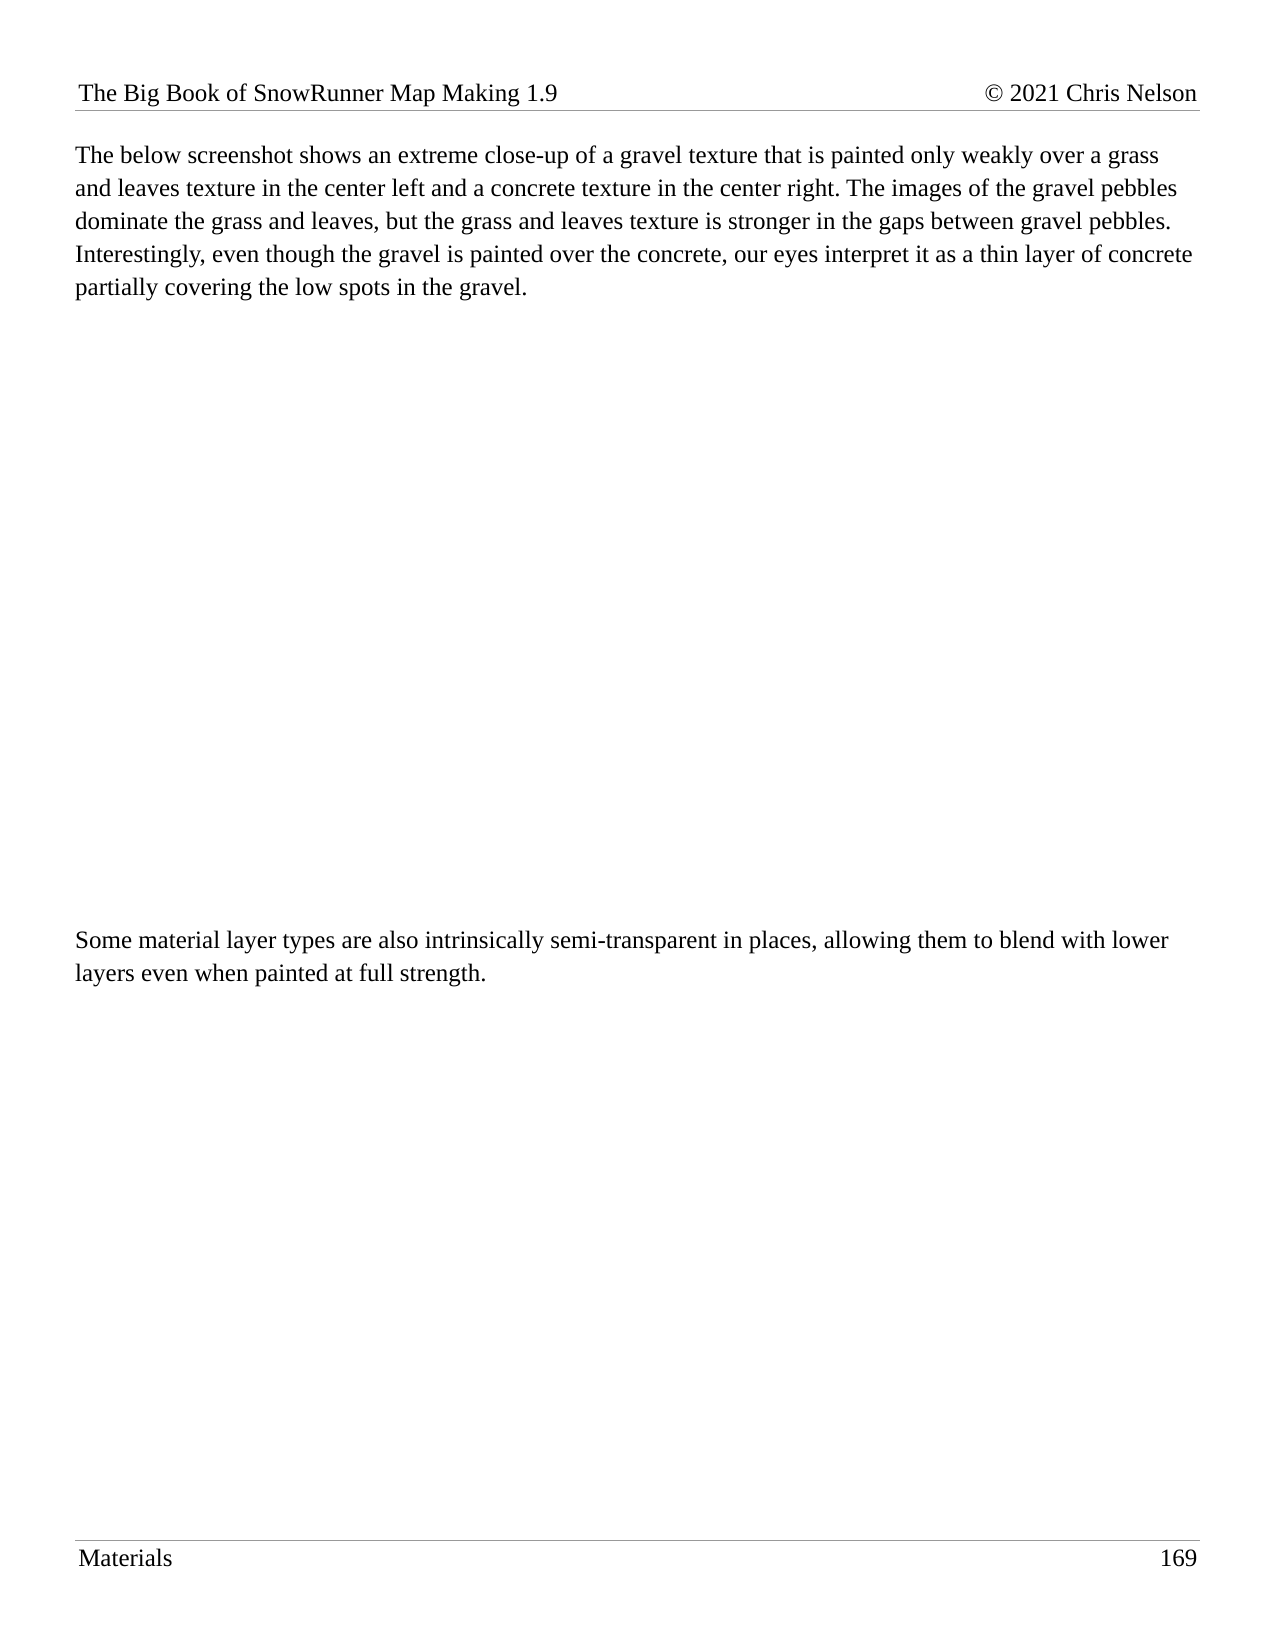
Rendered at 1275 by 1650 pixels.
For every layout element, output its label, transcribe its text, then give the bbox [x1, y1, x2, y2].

text Some material layer types are also intrinsically semi-transparent in places, allowing them to blend with lower layers even when painted at full strength. [75, 925, 1200, 987]
text The below screenshot shows an extreme close-up of a gravel texture that is painted only weakly over a grass and leaves texture in the center left and a concrete texture in the center right. The images of the gravel pebbles dominate the grass and leaves, but the grass and leaves texture is stronger in the gaps between gravel pebbles. Interestingly, even though the gravel is painted over the concrete, our eyes interpret it as a thin layer of concrete partially covering the low spots in the gravel. [75, 140, 1200, 301]
